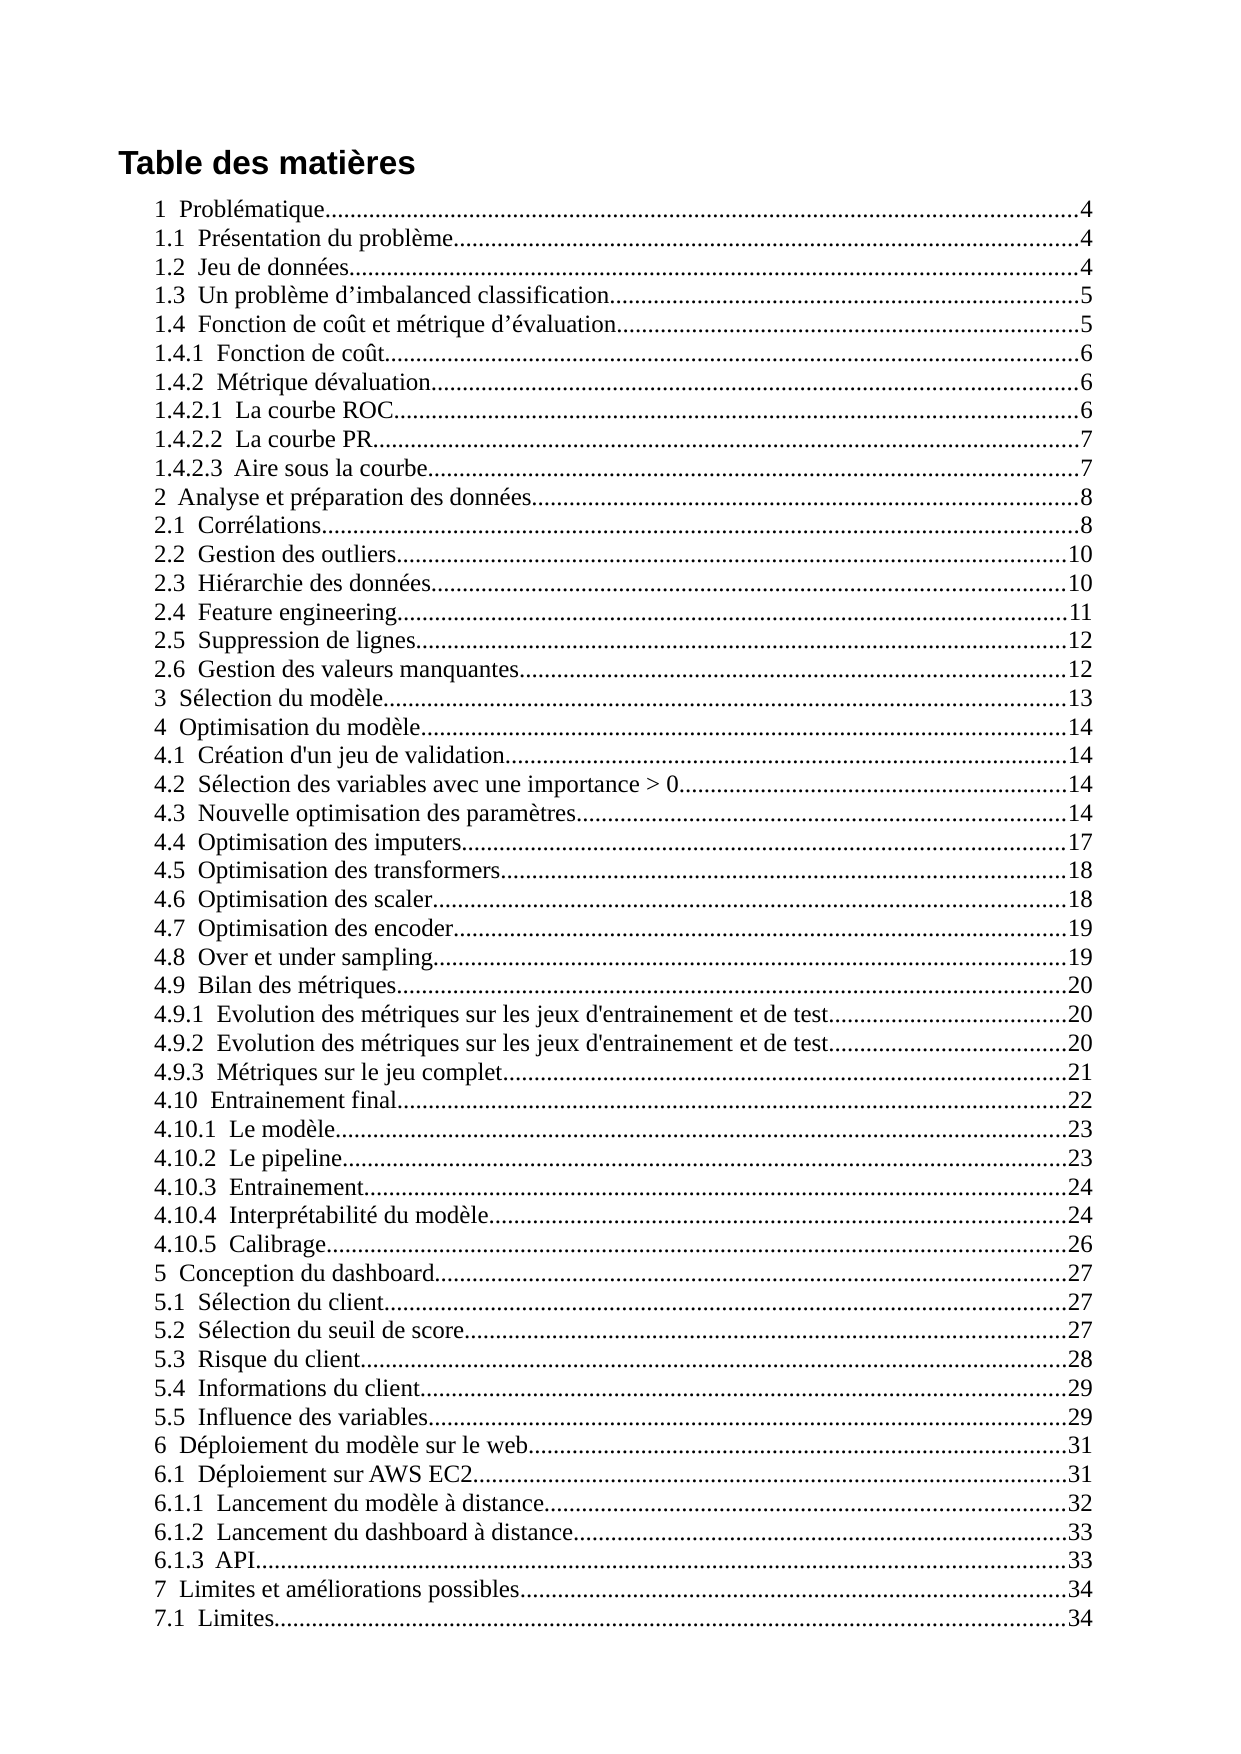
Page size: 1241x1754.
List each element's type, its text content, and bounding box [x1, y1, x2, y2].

text 5.2 Sélection du seuil de score 27 [148, 1315, 1122, 1344]
text 5.1 Sélection du client 27 [148, 1287, 1122, 1315]
text 1.4 Fonction de coût et métrique d’évaluation 5 [148, 309, 1122, 338]
text 2.2 Gestion des outliers 10 [148, 539, 1122, 568]
text 2.5 Suppression de lignes 12 [148, 625, 1122, 654]
text 4.8 Over et under sampling 19 [148, 942, 1122, 970]
text 4.10.5 Calibrage 26 [148, 1229, 1122, 1258]
text 1 Problématique 4 [148, 194, 1122, 223]
text 4.10.4 Interprétabilité du modèle 24 [148, 1200, 1122, 1229]
text 1.2 Jeu de données 4 [148, 252, 1122, 280]
text 2.4 Feature engineering 11 [148, 597, 1122, 625]
text 6.1 Déploiement sur AWS EC2 31 [148, 1459, 1122, 1488]
text 3 Sélection du modèle 13 [148, 683, 1122, 712]
text 5 Conception du dashboard 27 [148, 1258, 1122, 1287]
text 7 Limites et améliorations possibles 34 [148, 1574, 1122, 1603]
text 5.5 Influence des variables 29 [148, 1402, 1122, 1430]
text 4.9 Bilan des métriques 20 [148, 970, 1122, 999]
text 4.10.2 Le pipeline 23 [148, 1143, 1122, 1172]
text 1.4.2.2 La courbe PR 7 [148, 424, 1122, 453]
text 1.4.2 Métrique dévaluation 6 [148, 367, 1122, 395]
text 5.4 Informations du client 29 [148, 1373, 1122, 1402]
text 6.1.2 Lancement du dashboard à distance 33 [148, 1517, 1122, 1545]
text 2.3 Hiérarchie des données 10 [148, 568, 1122, 597]
text 1.4.1 Fonction de coût 6 [148, 338, 1122, 367]
text 2 Analyse et préparation des données 8 [148, 482, 1122, 510]
text 1.3 Un problème d’imbalanced classification 5 [148, 280, 1122, 309]
text 2.6 Gestion des valeurs manquantes 12 [148, 654, 1122, 683]
text 4.9.2 Evolution des métriques sur les jeux d'entrainement et de test 20 [148, 1028, 1122, 1057]
text 4.1 Création d'un jeu de validation 14 [148, 740, 1122, 769]
text 7.1 Limites 34 [148, 1603, 1122, 1632]
text 6.1.3 API 33 [148, 1545, 1122, 1574]
text 1.4.2.3 Aire sous la courbe 7 [148, 453, 1122, 482]
text 6 Déploiement du modèle sur le web 31 [148, 1430, 1122, 1459]
text 1.4.2.1 La courbe ROC 6 [148, 395, 1122, 424]
text 5.3 Risque du client 28 [148, 1344, 1122, 1373]
text 4.2 Sélection des variables avec une importance > 0 14 [148, 769, 1122, 798]
subtitle Table des matières [118, 143, 1122, 182]
text 4.7 Optimisation des encoder 19 [148, 913, 1122, 942]
text 4.6 Optimisation des scaler 18 [148, 884, 1122, 913]
text 4.5 Optimisation des transformers 18 [148, 855, 1122, 884]
text 4.10.1 Le modèle 23 [148, 1114, 1122, 1143]
text 4.3 Nouvelle optimisation des paramètres 14 [148, 798, 1122, 827]
text 4.9.1 Evolution des métriques sur les jeux d'entrainement et de test 20 [148, 999, 1122, 1028]
text 1.1 Présentation du problème 4 [148, 223, 1122, 252]
text 4.4 Optimisation des imputers 17 [148, 827, 1122, 855]
text 2.1 Corrélations 8 [148, 510, 1122, 539]
text 4.10 Entrainement final 22 [148, 1085, 1122, 1114]
text 4 Optimisation du modèle 14 [148, 712, 1122, 740]
text 4.9.3 Métriques sur le jeu complet 21 [148, 1057, 1122, 1085]
text 6.1.1 Lancement du modèle à distance 32 [148, 1488, 1122, 1517]
text 4.10.3 Entrainement 24 [148, 1172, 1122, 1200]
